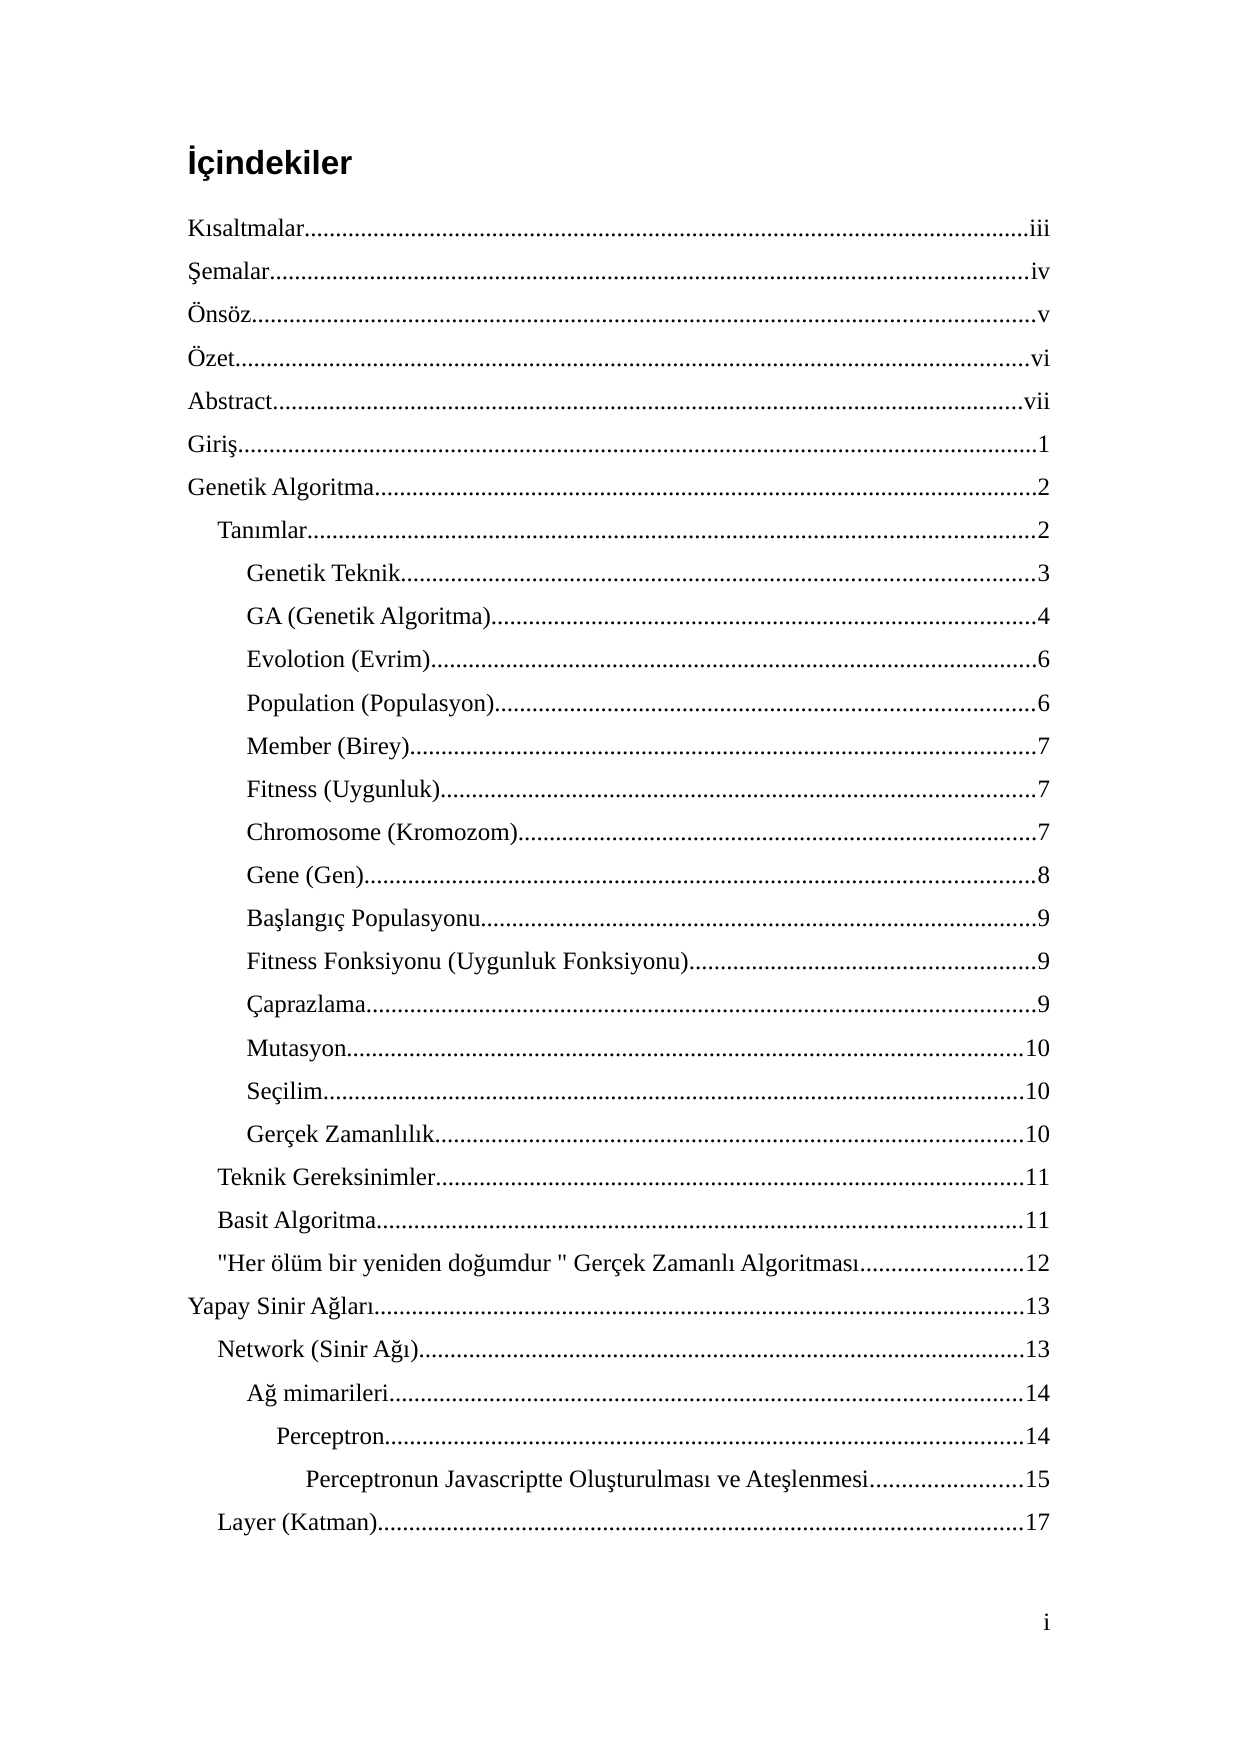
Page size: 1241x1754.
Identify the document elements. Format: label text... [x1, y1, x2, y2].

text Perceptronun Javascriptte Oluşturulması ve Ateşlenmesi 15 [305, 1464, 1050, 1493]
text Başlangıç Populasyonu 9 [246, 903, 1050, 932]
text Fitness Fonksiyonu (Uygunluk Fonksiyonu) 9 [246, 946, 1050, 975]
text Giriş 1 [187, 429, 1050, 458]
text "Her ölüm bir yeniden doğumdur " Gerçek Zamanlı Algoritması 12 [217, 1248, 1050, 1277]
text Çaprazlama 9 [246, 989, 1050, 1018]
text Ağ mimarileri 14 [246, 1378, 1050, 1406]
text Genetik Algoritma 2 [187, 472, 1050, 501]
text Kısaltmalar iii [187, 213, 1050, 242]
text Mutasyon 10 [246, 1033, 1050, 1061]
text Gerçek Zamanlılık 10 [246, 1119, 1050, 1148]
text Tanımlar 2 [217, 515, 1050, 544]
text Yapay Sinir Ağları 13 [187, 1291, 1050, 1320]
text Genetik Teknik 3 [246, 558, 1050, 587]
text Basit Algoritma 11 [217, 1205, 1050, 1234]
text GA (Genetik Algoritma) 4 [246, 601, 1050, 630]
text Teknik Gereksinimler 11 [217, 1162, 1050, 1191]
text Chromosome (Kromozom) 7 [246, 817, 1050, 846]
text Özet vi [187, 343, 1050, 371]
text Şemalar iv [187, 256, 1050, 285]
text Evolotion (Evrim) 6 [246, 644, 1050, 673]
subtitle İçindekiler [187, 143, 1050, 182]
text Gene (Gen) 8 [246, 860, 1050, 889]
text Önsöz v [187, 299, 1050, 328]
text Seçilim 10 [246, 1076, 1050, 1104]
text Layer (Katman) 17 [217, 1507, 1050, 1536]
text Member (Birey) 7 [246, 731, 1050, 759]
text Population (Populasyon) 6 [246, 688, 1050, 716]
text Fitness (Uygunluk) 7 [246, 774, 1050, 803]
text Network (Sinir Ağı) 13 [217, 1334, 1050, 1363]
text Perceptron 14 [276, 1421, 1050, 1449]
text Abstract vii [187, 386, 1050, 414]
